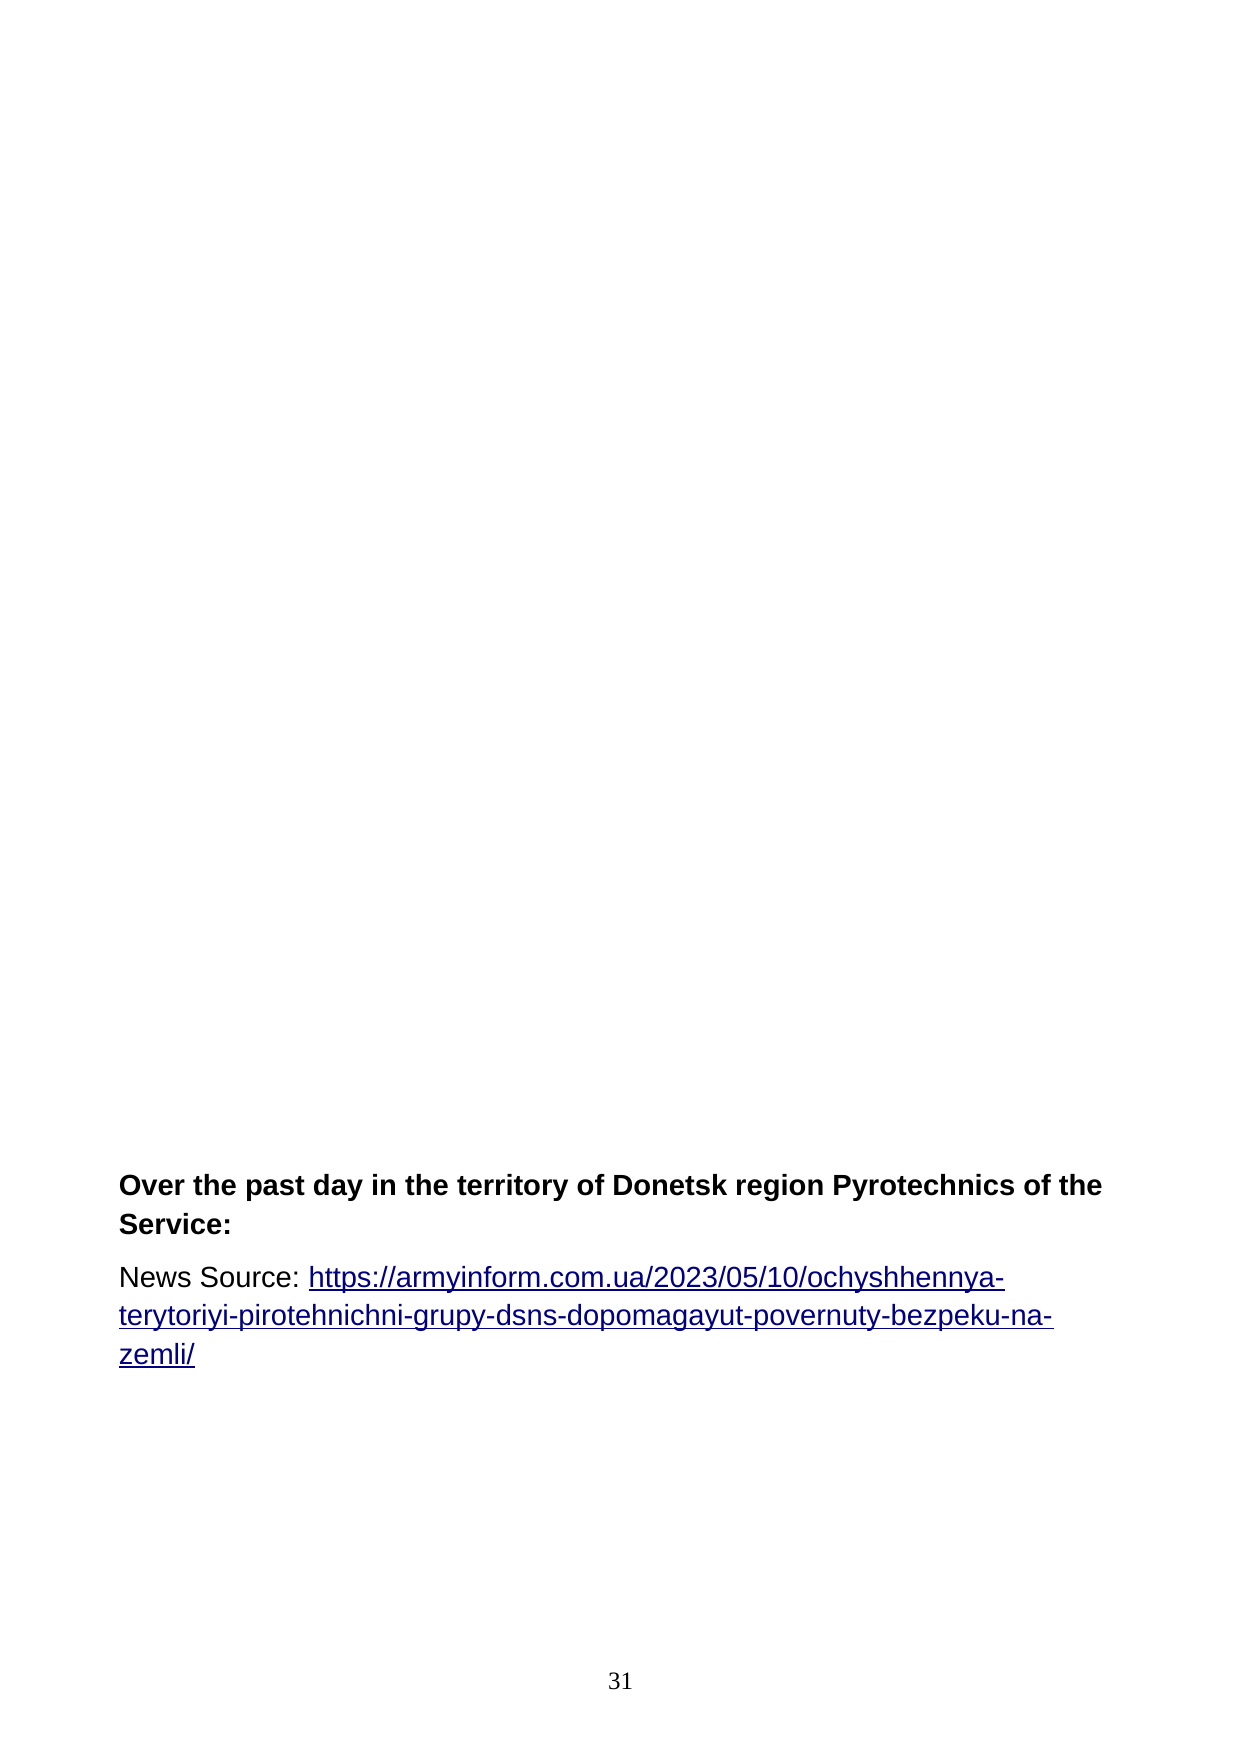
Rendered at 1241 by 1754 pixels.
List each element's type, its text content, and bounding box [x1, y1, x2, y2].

text News Source: https://armyinform.com.ua/2023/05/10/ochyshhennya-terytoriyi-pirotehnichni-grupy-dsns-dopomagayut-povernuty-bezpeku-na-zemli/ [118, 1260, 1122, 1371]
text Over the past day in the territory of Donetsk region Pyrotechnics of the Service: [118, 118, 1122, 1240]
